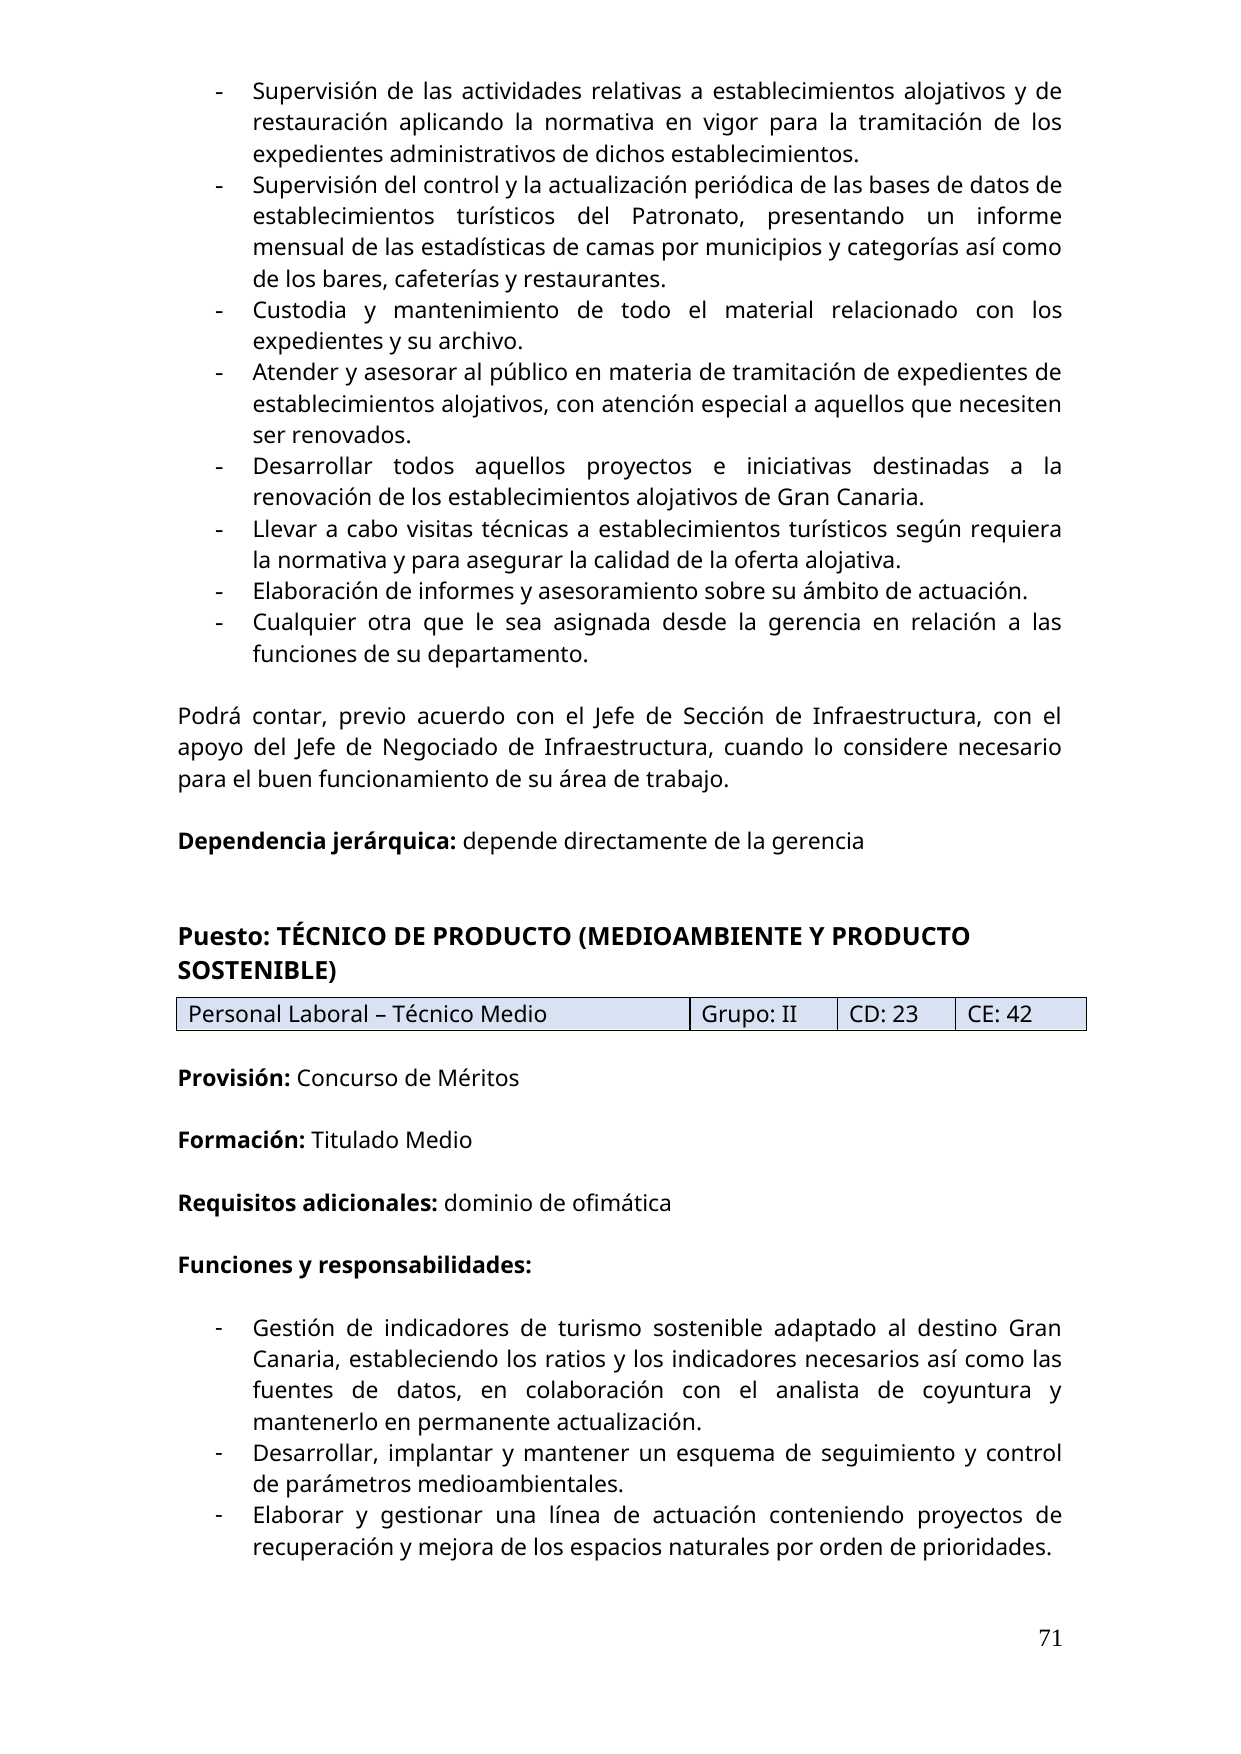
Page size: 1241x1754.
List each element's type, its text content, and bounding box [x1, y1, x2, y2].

list Custodia y mantenimiento de todo el material relacionado con los expedientes y su archivo. [215, 294, 1063, 356]
list Cualquier otra que le sea asignada desde la gerencia en relación a las funciones de su departamento. [215, 606, 1063, 669]
text Formación: Titulado Medio [177, 1124, 1063, 1156]
table_header Grupo: II [691, 998, 837, 1029]
text Puesto: TÉCNICO DE PRODUCTO (MEDIOAMBIENTE Y PRODUCTO SOSTENIBLE) [177, 919, 1063, 987]
text Podrá contar, previo acuerdo con el Jefe de Sección de Infraestructura, con el apoyo del Jefe de Negociado de Infraestructura, cuando lo considere necesario para el buen funcionamiento de su área de trabajo. [177, 700, 1063, 794]
list Elaborar y gestionar una línea de actuación conteniendo proyectos de recuperación y mejora de los espacios naturales por orden de prioridades. [215, 1499, 1063, 1562]
text Funciones y responsabilidades: [177, 1249, 1063, 1281]
table_header CD: 23 [838, 998, 955, 1029]
list Desarrollar todos aquellos proyectos e iniciativas destinadas a la renovación de los establecimientos alojativos de Gran Canaria. [215, 450, 1063, 512]
list Elaboración de informes y asesoramiento sobre su ámbito de actuación. [215, 575, 1063, 606]
text Requisitos adicionales: dominio de ofimática [177, 1187, 1063, 1218]
list Llevar a cabo visitas técnicas a establecimientos turísticos según requiera la normativa y para asegurar la calidad de la oferta alojativa. [215, 512, 1063, 575]
list Gestión de indicadores de turismo sostenible adaptado al destino Gran Canaria, estableciendo los ratios y los indicadores necesarios así como las fuentes de datos, en colaboración con el analista de coyuntura y mantenerlo en permanente actualización. [215, 1312, 1063, 1437]
table_header CE: 42 [956, 998, 1086, 1029]
text Dependencia jerárquica: depende directamente de la gerencia [177, 825, 1063, 856]
text Provisión: Concurso de Méritos [177, 1062, 1063, 1093]
list Supervisión del control y la actualización periódica de las bases de datos de establecimientos turísticos del Patronato, presentando un informe mensual de las estadísticas de camas por municipios y categorías así como de los bares, cafeterías y restaurantes. [215, 169, 1063, 294]
list Supervisión de las actividades relativas a establecimientos alojativos y de restauración aplicando la normativa en vigor para la tramitación de los expedientes administrativos de dichos establecimientos. [215, 75, 1063, 169]
list Desarrollar, implantar y mantener un esquema de seguimiento y control de parámetros medioambientales. [215, 1437, 1063, 1499]
list Atender y asesorar al público en materia de tramitación de expedientes de establecimientos alojativos, con atención especial a aquellos que necesiten ser renovados. [215, 356, 1063, 450]
table_header Personal Laboral – Técnico Medio [177, 998, 689, 1029]
